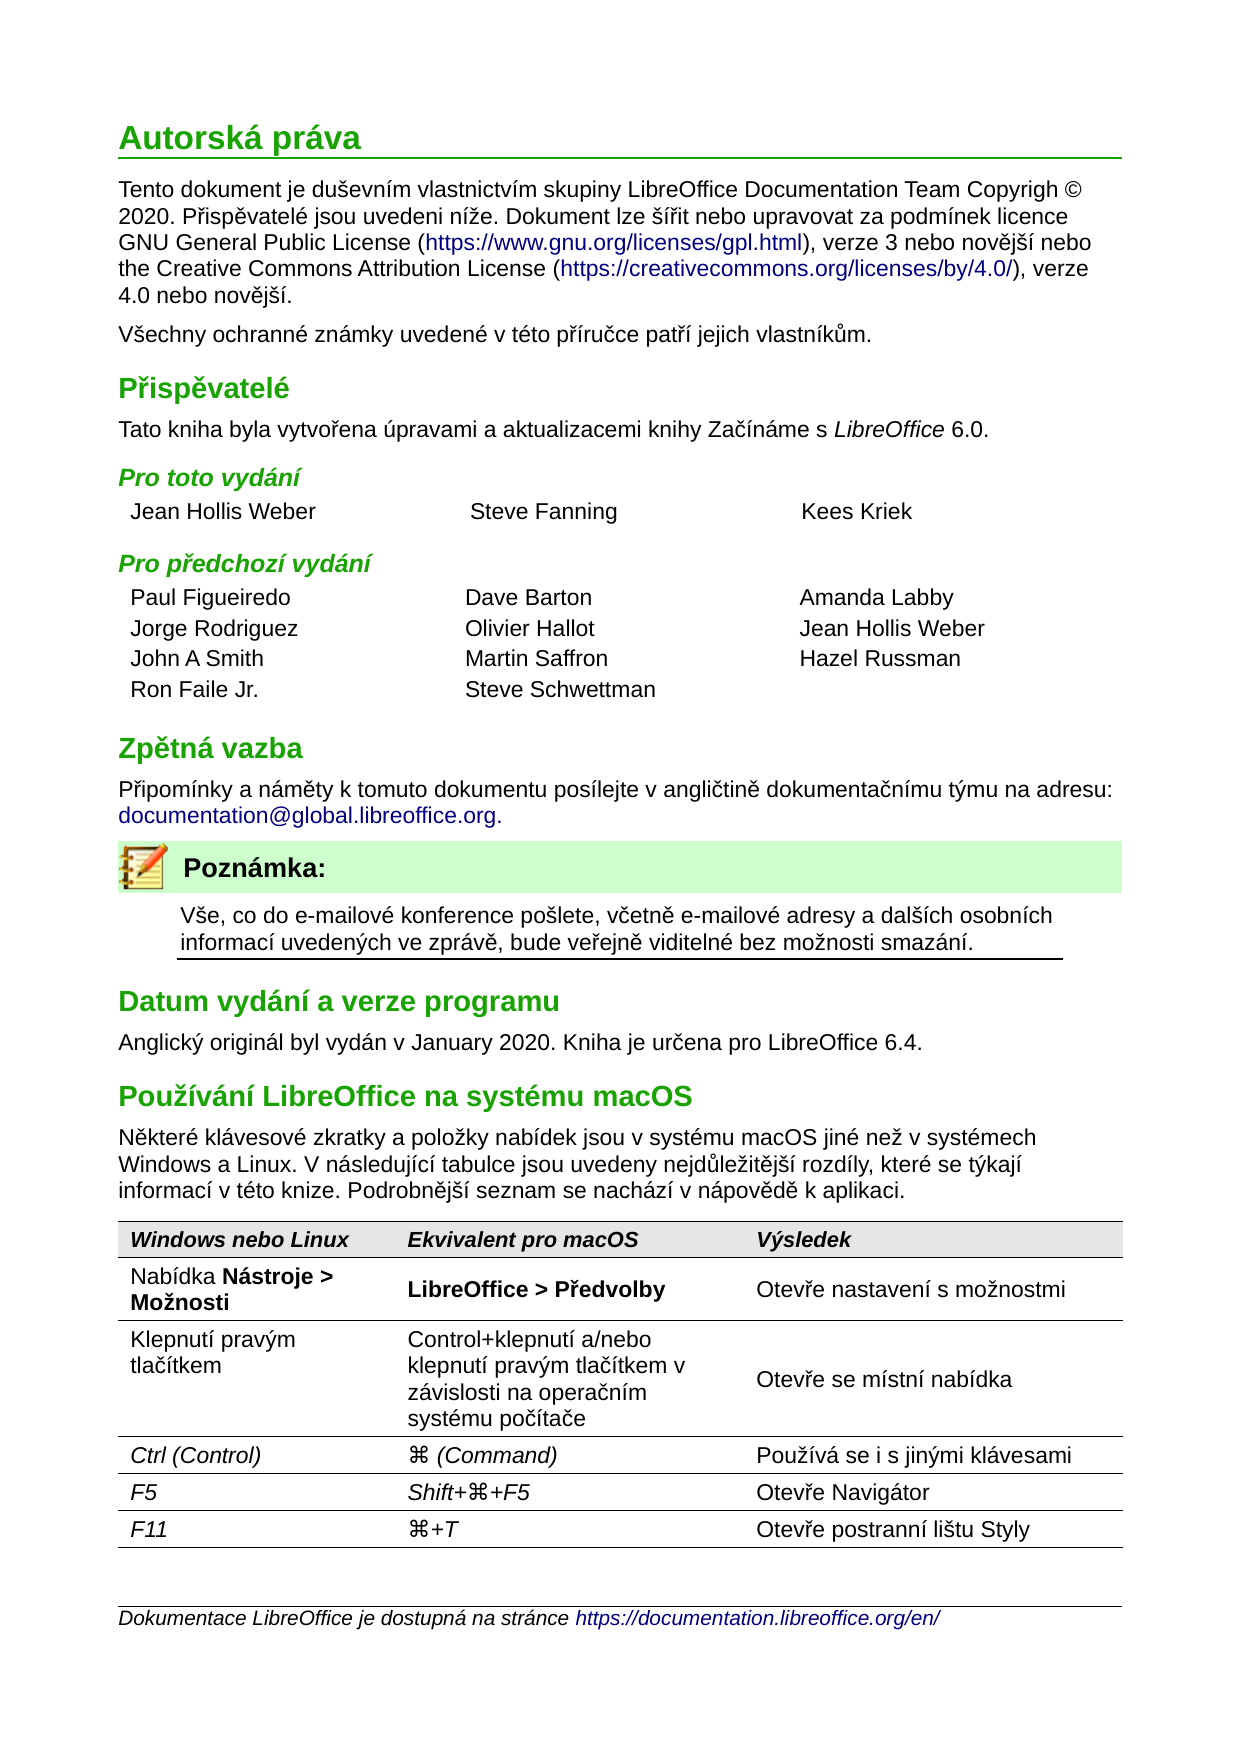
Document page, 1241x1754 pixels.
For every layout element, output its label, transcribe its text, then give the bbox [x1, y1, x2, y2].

table_cell Nabídka Nástroje > Možnosti [118, 1258, 395, 1320]
table_cell Klepnutí pravým tlačítkem [118, 1321, 395, 1436]
table_cell Olivier Hallot [453, 615, 787, 645]
table_cell Jean Hollis Weber [788, 615, 1122, 645]
subtitle Přispěvatelé [118, 371, 1122, 404]
table_header Ekvivalent pro macOS [395, 1222, 744, 1257]
table_header Amanda Labby [788, 584, 1122, 614]
subtitle Poznámka: [118, 849, 1122, 889]
text Všechny ochranné známky uvedené v této příručce patří jejich vlastníkům. [118, 321, 1122, 347]
table_cell Control+klepnutí a/nebo klepnutí pravým tlačítkem v závislosti na operačním systému počítače [395, 1321, 744, 1436]
table_header Dave Barton [453, 584, 787, 614]
text Tento dokument je duševním vlastnictvím skupiny LibreOffice Documentation Team Copyrigh © 2020. Přispěvatelé jsou uvedeni níže. Dokument lze šířit nebo upravovat za podmínek licence GNU General Public License (https://www.gnu.org/licenses/gpl.html), verze 3 nebo novější nebo the Creative Commons Attribution License (https://creativecommons.org/licenses/by/4.0/), verze 4.0 nebo novější. [118, 176, 1122, 308]
table_header Windows nebo Linux [118, 1222, 395, 1257]
picture [119, 842, 170, 893]
table_cell LibreOffice > Předvolby [395, 1258, 744, 1320]
subtitle Zpětná vazba [118, 731, 1122, 764]
table_cell Otevře Navigátor [744, 1474, 1123, 1510]
table_cell Shift+⌘+F5 [395, 1474, 744, 1510]
table_cell ⌘ (Command) [395, 1437, 744, 1473]
subtitle Autorská práva [118, 118, 1122, 157]
table_cell Ron Faile Jr. [118, 676, 453, 707]
subtitle Datum vydání a verze programu [118, 984, 1122, 1017]
table_header Výsledek [744, 1222, 1123, 1257]
text Některé klávesové zkratky a položky nabídek jsou v systému macOS jiné než v systémech Windows a Linux. V následující tabulce jsou uvedeny nejdůležitější rozdíly, které se týkají informací v této knize. Podrobnější seznam se nachází v nápovědě k aplikaci. [118, 1124, 1122, 1203]
text Připomínky a náměty k tomuto dokumentu posílejte v angličtině dokumentačnímu týmu na adresu: documentation@global.libreoffice.org. [118, 776, 1122, 829]
table_header Steve Fanning [458, 498, 789, 528]
table_cell F5 [118, 1474, 395, 1510]
table_cell Otevře se místní nabídka [744, 1321, 1123, 1436]
text Tato kniha byla vytvořena úpravami a aktualizacemi knihy Začínáme s LibreOffice 6.0. [118, 416, 1122, 442]
table_cell John A Smith [118, 645, 453, 676]
table_cell Jorge Rodriguez [118, 615, 453, 645]
text Anglický originál byl vydán v lednu 2020. Kniha je určena pro LibreOffice 6.4. [118, 1029, 1122, 1055]
text Vše, co do e-mailové konference pošlete, včetně e-mailové adresy a dalších osobních informací uvedených ve zprávě, bude veřejně viditelné bez možnosti smazání. [177, 899, 1063, 958]
table_cell Ctrl (Control) [118, 1437, 395, 1473]
table_header Jean Hollis Weber [118, 498, 458, 528]
subtitle Používání LibreOffice na systému macOS [118, 1079, 1122, 1113]
table_cell Otevře postranní lištu Styly [744, 1511, 1123, 1547]
table_cell Otevře nastavení s možnostmi [744, 1258, 1123, 1320]
subtitle Pro toto vydání [118, 463, 1122, 492]
table_header Kees Kriek [789, 498, 1122, 528]
table_cell Hazel Russman [788, 645, 1122, 676]
table_cell Steve Schwettman [453, 676, 787, 707]
table_cell Martin Saffron [453, 645, 787, 676]
table_cell F11 [118, 1511, 395, 1547]
table_cell ⌘+T [395, 1511, 744, 1547]
subtitle Pro předchozí vydání [118, 549, 1122, 578]
table_cell [788, 676, 1122, 707]
table_cell Používá se i s jinými klávesami [744, 1437, 1123, 1473]
table_header Paul Figueiredo [118, 584, 453, 614]
